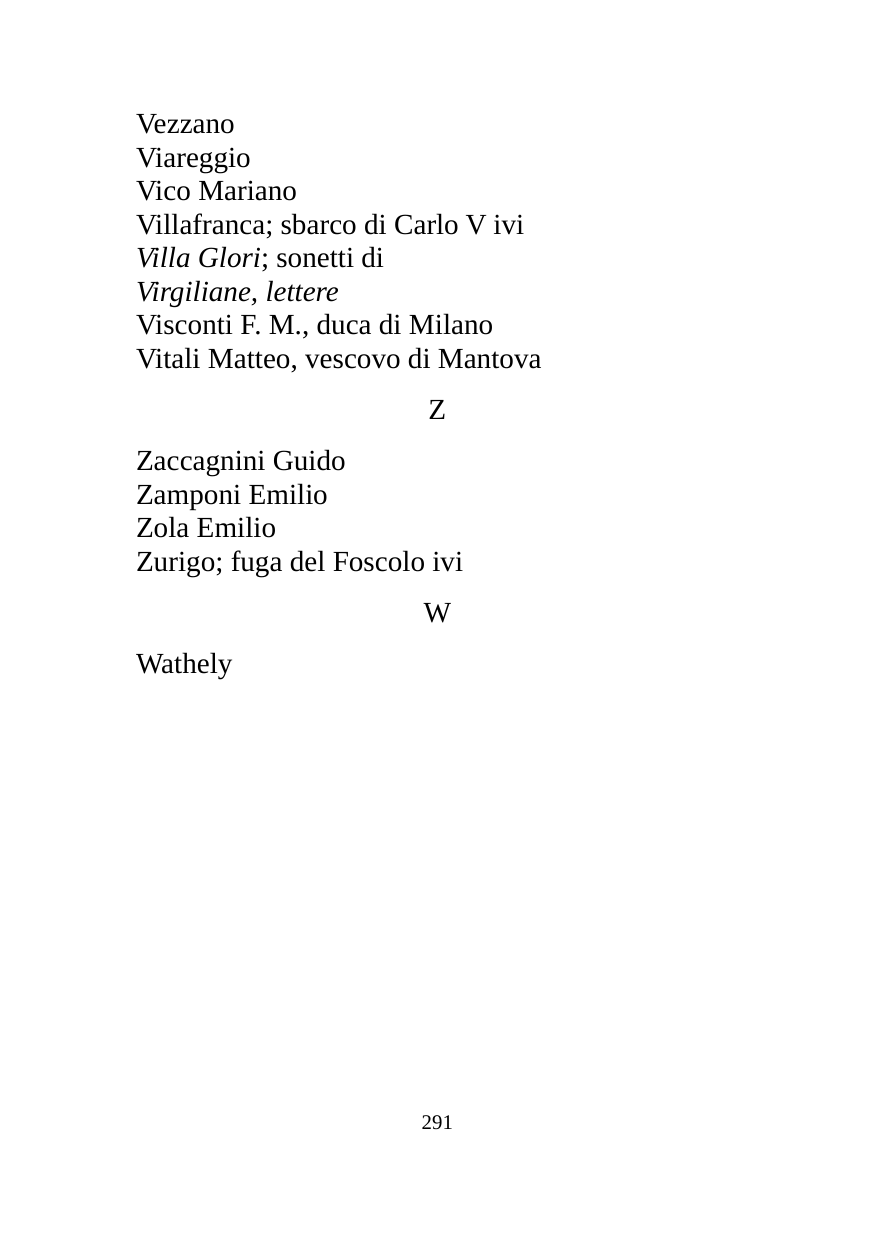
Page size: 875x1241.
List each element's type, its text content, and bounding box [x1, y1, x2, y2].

text Vitali Matteo, vescovo di Mantova [106, 341, 768, 374]
text W [106, 595, 768, 629]
text Visconti F. M., duca di Milano [106, 307, 768, 341]
text Villa Glori; sonetti di [106, 240, 768, 274]
text Z [106, 392, 768, 426]
text Zola Emilio [106, 511, 768, 544]
text Virgiliane, lettere [106, 274, 768, 307]
text Wathely [106, 647, 768, 680]
text Viareggio [106, 140, 768, 173]
text Villafranca; sbarco di Carlo V ivi [106, 207, 768, 240]
text Zaccagnini Guido [106, 443, 768, 477]
text Vico Mariano [106, 173, 768, 207]
text Zurigo; fuga del Foscolo ivi [106, 544, 768, 578]
text Vezzano [106, 106, 768, 140]
text Zamponi Emilio [106, 477, 768, 511]
